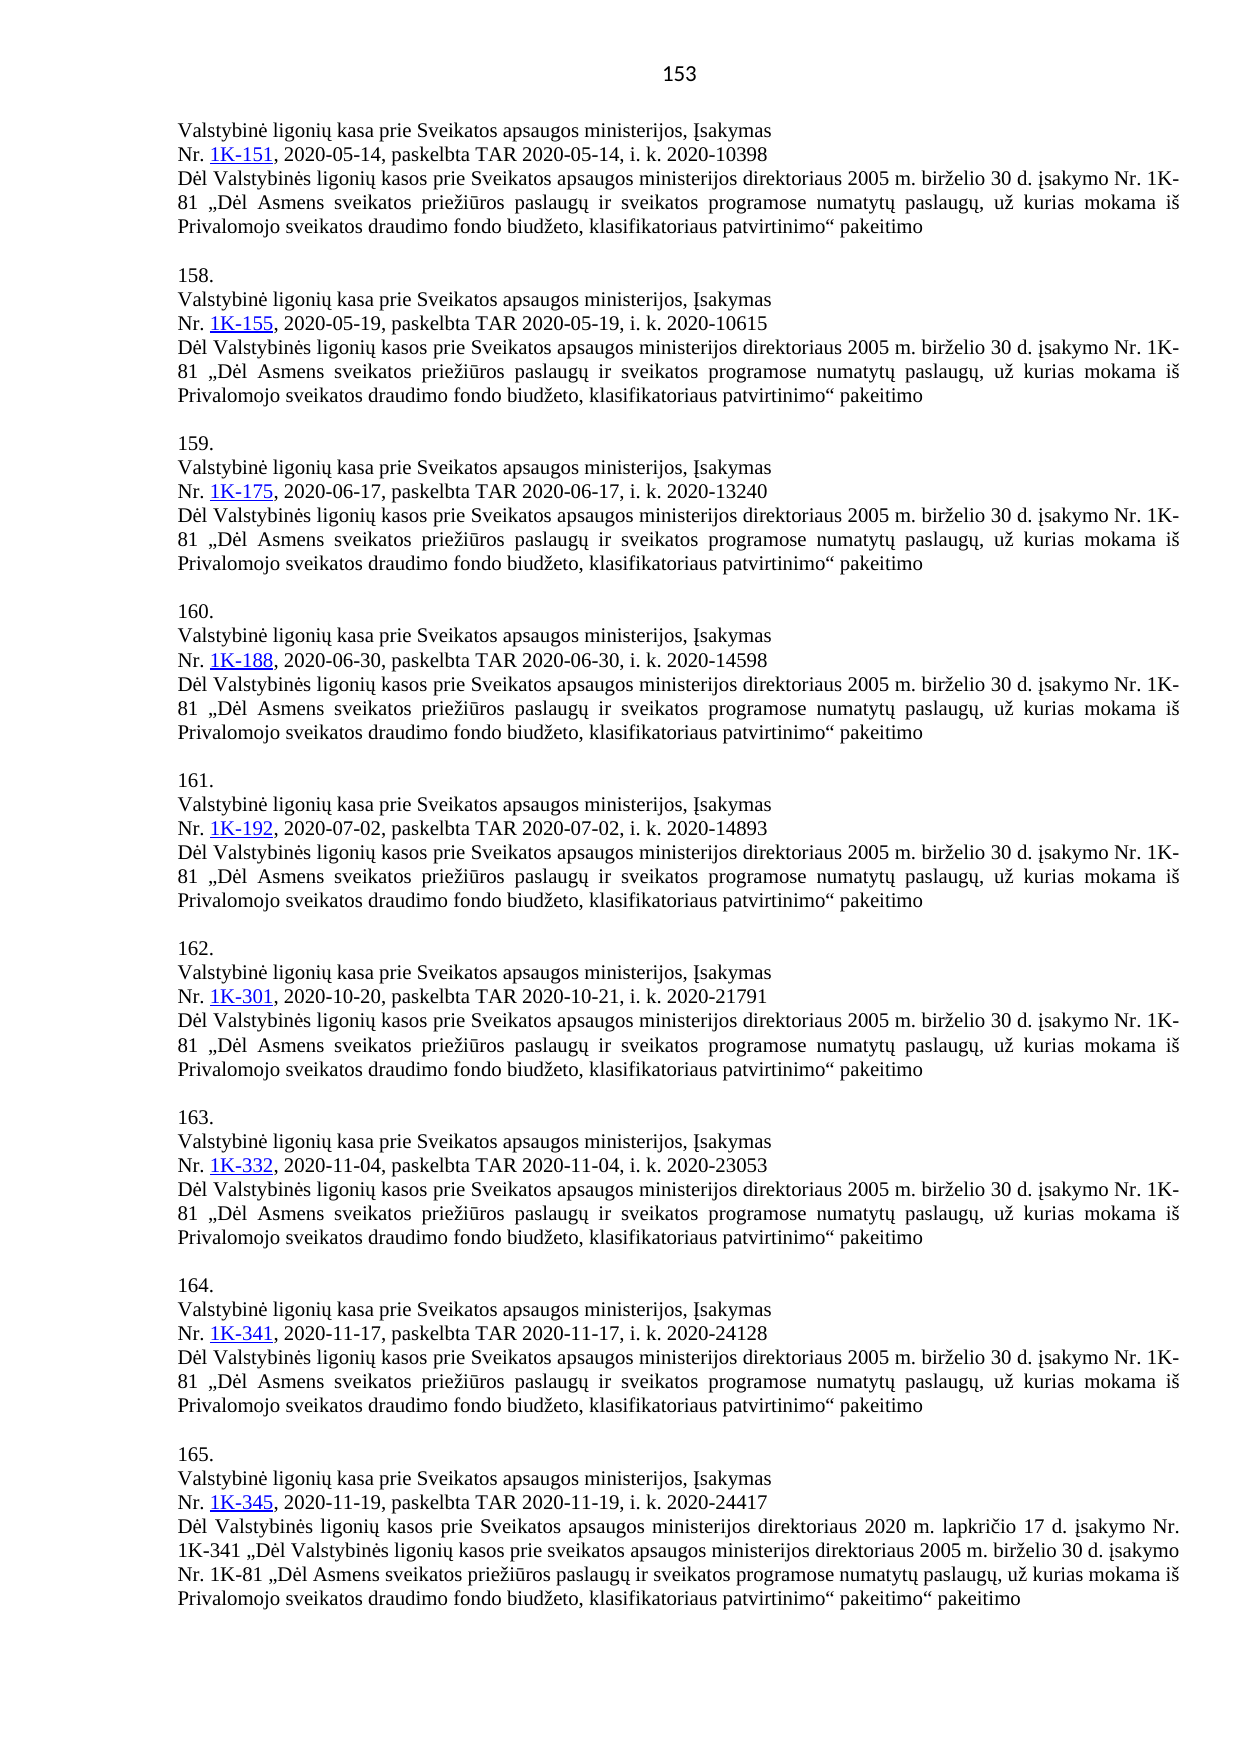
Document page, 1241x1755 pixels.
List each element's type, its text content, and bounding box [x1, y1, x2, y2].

text Nr. 1K-192, 2020-07-02, paskelbta TAR 2020-07-02, i. k. 2020-14893 [177, 816, 1181, 840]
text Valstybinė ligonių kasa prie Sveikatos apsaugos ministerijos, Įsakymas [177, 1297, 1181, 1321]
text Nr. 1K-155, 2020-05-19, paskelbta TAR 2020-05-19, i. k. 2020-10615 [177, 311, 1181, 335]
text 161. [177, 768, 1181, 792]
text 165. [177, 1442, 1181, 1466]
text Dėl Valstybinės ligonių kasos prie Sveikatos apsaugos ministerijos direktoriaus 2005 m. birželio 30 d. įsakymo Nr. 1K-81 „Dėl Asmens sveikatos priežiūros paslaugų ir sveikatos programose numatytų paslaugų, už kurias mokama iš Privalomojo sveikatos draudimo fondo biudžeto, klasifikatoriaus patvirtinimo“ pakeitimo [177, 166, 1181, 238]
text 162. [177, 936, 1181, 960]
text Dėl Valstybinės ligonių kasos prie Sveikatos apsaugos ministerijos direktoriaus 2020 m. lapkričio 17 d. įsakymo Nr. 1K-341 „Dėl Valstybinės ligonių kasos prie sveikatos apsaugos ministerijos direktoriaus 2005 m. birželio 30 d. įsakymo Nr. 1K-81 „Dėl Asmens sveikatos priežiūros paslaugų ir sveikatos programose numatytų paslaugų, už kurias mokama iš Privalomojo sveikatos draudimo fondo biudžeto, klasifikatoriaus patvirtinimo“ pakeitimo“ pakeitimo [177, 1514, 1181, 1610]
text Nr. 1K-332, 2020-11-04, paskelbta TAR 2020-11-04, i. k. 2020-23053 [177, 1153, 1181, 1177]
text Valstybinė ligonių kasa prie Sveikatos apsaugos ministerijos, Įsakymas [177, 1129, 1181, 1153]
text Dėl Valstybinės ligonių kasos prie Sveikatos apsaugos ministerijos direktoriaus 2005 m. birželio 30 d. įsakymo Nr. 1K-81 „Dėl Asmens sveikatos priežiūros paslaugų ir sveikatos programose numatytų paslaugų, už kurias mokama iš Privalomojo sveikatos draudimo fondo biudžeto, klasifikatoriaus patvirtinimo“ pakeitimo [177, 1008, 1181, 1081]
text Dėl Valstybinės ligonių kasos prie Sveikatos apsaugos ministerijos direktoriaus 2005 m. birželio 30 d. įsakymo Nr. 1K-81 „Dėl Asmens sveikatos priežiūros paslaugų ir sveikatos programose numatytų paslaugų, už kurias mokama iš Privalomojo sveikatos draudimo fondo biudžeto, klasifikatoriaus patvirtinimo“ pakeitimo [177, 1345, 1181, 1417]
text Valstybinė ligonių kasa prie Sveikatos apsaugos ministerijos, Įsakymas [177, 118, 1181, 142]
text 163. [177, 1105, 1181, 1129]
text Dėl Valstybinės ligonių kasos prie Sveikatos apsaugos ministerijos direktoriaus 2005 m. birželio 30 d. įsakymo Nr. 1K-81 „Dėl Asmens sveikatos priežiūros paslaugų ir sveikatos programose numatytų paslaugų, už kurias mokama iš Privalomojo sveikatos draudimo fondo biudžeto, klasifikatoriaus patvirtinimo“ pakeitimo [177, 335, 1181, 407]
text Nr. 1K-151, 2020-05-14, paskelbta TAR 2020-05-14, i. k. 2020-10398 [177, 142, 1181, 166]
text Dėl Valstybinės ligonių kasos prie Sveikatos apsaugos ministerijos direktoriaus 2005 m. birželio 30 d. įsakymo Nr. 1K-81 „Dėl Asmens sveikatos priežiūros paslaugų ir sveikatos programose numatytų paslaugų, už kurias mokama iš Privalomojo sveikatos draudimo fondo biudžeto, klasifikatoriaus patvirtinimo“ pakeitimo [177, 840, 1181, 912]
text Nr. 1K-341, 2020-11-17, paskelbta TAR 2020-11-17, i. k. 2020-24128 [177, 1321, 1181, 1345]
text Dėl Valstybinės ligonių kasos prie Sveikatos apsaugos ministerijos direktoriaus 2005 m. birželio 30 d. įsakymo Nr. 1K-81 „Dėl Asmens sveikatos priežiūros paslaugų ir sveikatos programose numatytų paslaugų, už kurias mokama iš Privalomojo sveikatos draudimo fondo biudžeto, klasifikatoriaus patvirtinimo“ pakeitimo [177, 503, 1181, 575]
text Valstybinė ligonių kasa prie Sveikatos apsaugos ministerijos, Įsakymas [177, 287, 1181, 311]
text Dėl Valstybinės ligonių kasos prie Sveikatos apsaugos ministerijos direktoriaus 2005 m. birželio 30 d. įsakymo Nr. 1K-81 „Dėl Asmens sveikatos priežiūros paslaugų ir sveikatos programose numatytų paslaugų, už kurias mokama iš Privalomojo sveikatos draudimo fondo biudžeto, klasifikatoriaus patvirtinimo“ pakeitimo [177, 672, 1181, 744]
text 158. [177, 262, 1181, 287]
text Valstybinė ligonių kasa prie Sveikatos apsaugos ministerijos, Įsakymas [177, 455, 1181, 479]
text Nr. 1K-301, 2020-10-20, paskelbta TAR 2020-10-21, i. k. 2020-21791 [177, 984, 1181, 1008]
text Valstybinė ligonių kasa prie Sveikatos apsaugos ministerijos, Įsakymas [177, 792, 1181, 816]
text Dėl Valstybinės ligonių kasos prie Sveikatos apsaugos ministerijos direktoriaus 2005 m. birželio 30 d. įsakymo Nr. 1K-81 „Dėl Asmens sveikatos priežiūros paslaugų ir sveikatos programose numatytų paslaugų, už kurias mokama iš Privalomojo sveikatos draudimo fondo biudžeto, klasifikatoriaus patvirtinimo“ pakeitimo [177, 1177, 1181, 1249]
text Valstybinė ligonių kasa prie Sveikatos apsaugos ministerijos, Įsakymas [177, 1466, 1181, 1490]
text Valstybinė ligonių kasa prie Sveikatos apsaugos ministerijos, Įsakymas [177, 623, 1181, 647]
text Nr. 1K-175, 2020-06-17, paskelbta TAR 2020-06-17, i. k. 2020-13240 [177, 479, 1181, 503]
text Nr. 1K-188, 2020-06-30, paskelbta TAR 2020-06-30, i. k. 2020-14598 [177, 647, 1181, 672]
text Nr. 1K-345, 2020-11-19, paskelbta TAR 2020-11-19, i. k. 2020-24417 [177, 1490, 1181, 1514]
text 159. [177, 431, 1181, 455]
text 160. [177, 599, 1181, 623]
text 164. [177, 1273, 1181, 1297]
text Valstybinė ligonių kasa prie Sveikatos apsaugos ministerijos, Įsakymas [177, 960, 1181, 984]
